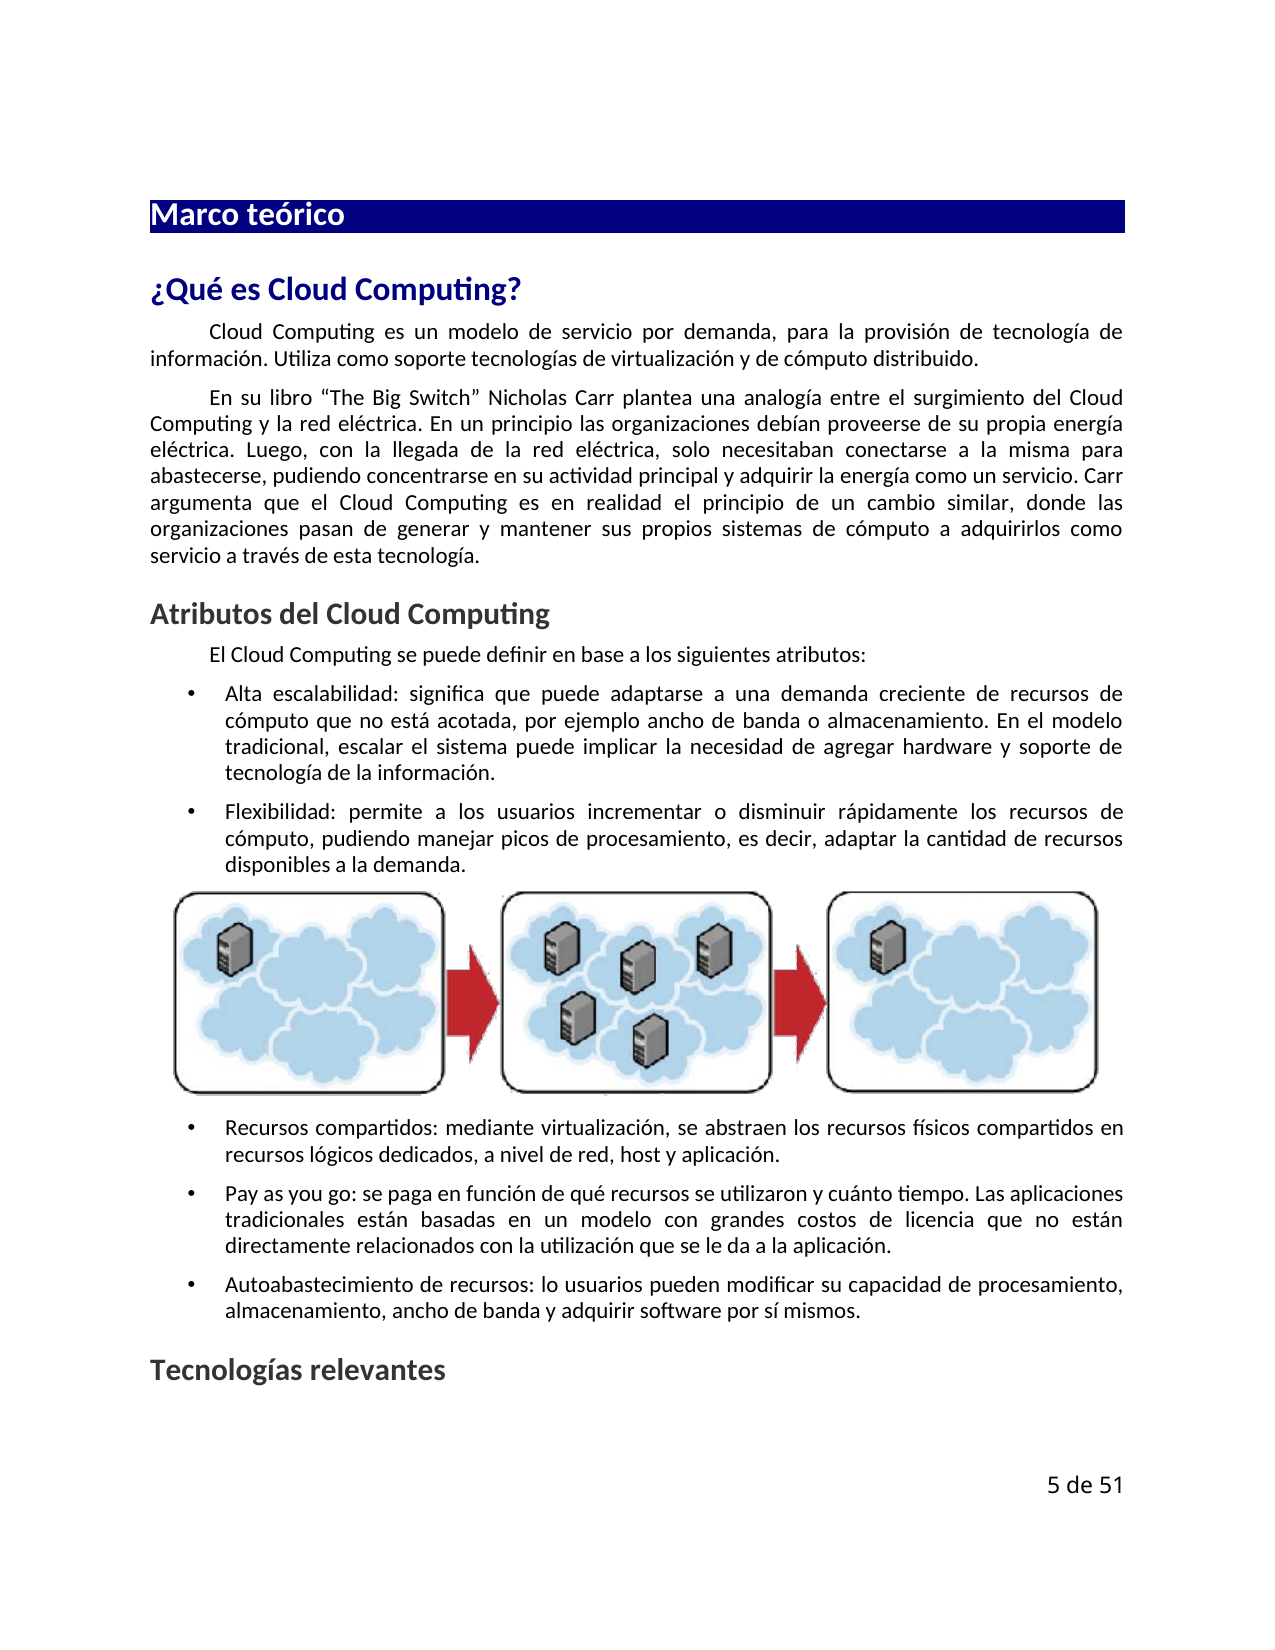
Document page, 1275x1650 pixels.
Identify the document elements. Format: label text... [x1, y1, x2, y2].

list Flexibilidad: permite a los usuarios incrementar o disminuir rápidamente los recursos de cómputo, pudiendo manejar picos de procesamiento, es decir, adaptar la cantidad de recursos disponibles a la demanda. [187, 802, 1125, 878]
text El Cloud Computing se puede definir en base a los siguientes atributos: [150, 646, 1125, 668]
picture [168, 886, 1107, 1104]
subtitle Marco teórico [150, 200, 1125, 233]
list Alta escalabilidad: significa que puede adaptarse a una demanda creciente de recursos de cómputo que no está acotada, por ejemplo ancho de banda o almacenamiento. En el modelo tradicional, escalar el sistema puede implicar la necesidad de agregar hardware y soporte de tecnología de la información. [187, 684, 1125, 786]
subtitle Atributos del Cloud Computing [150, 601, 1125, 633]
subtitle Tecnologías relevantes [150, 1357, 1125, 1388]
list Autoabastecimiento de recursos: lo usuarios pueden modificar su capacidad de procesamiento, almacenamiento, ancho de banda y adquirir software por sí mismos. [187, 1275, 1125, 1325]
subtitle ¿Qué es Cloud Computing? [150, 276, 1125, 309]
list Recursos compartidos: mediante virtualización, se abstraen los recursos físicos compartidos en recursos lógicos dedicados, a nivel de red, host y aplicación. [187, 1104, 1125, 1168]
list Pay as you go: se paga en función de qué recursos se utilizaron y cuánto tiempo. Las aplicaciones tradicionales están basadas en un modelo con grandes costos de licencia que no están directamente relacionados con la utilización que se le da a la aplicación. [187, 1184, 1125, 1259]
text Cloud Computing es un modelo de servicio por demanda, para la provisión de tecnología de información. Utiliza como soporte tecnologías de virtualización y de cómputo distribuido. [150, 322, 1125, 372]
text En su libro “The Big Switch” Nicholas Carr plantea una analogía entre el surgimiento del Cloud Computing y la red eléctrica. En un principio las organizaciones debían proveerse de su propia energía eléctrica. Luego, con la llegada de la red eléctrica, solo necesitaban conectarse a la misma para abastecerse, pudiendo concentrarse en su actividad principal y adquirir la energía como un servicio. Carr argumenta que el Cloud Computing es en realidad el principio de un cambio similar, donde las organizaciones pasan de generar y mantener sus propios sistemas de cómputo a adquirirlos como servicio a través de esta tecnología. [150, 388, 1125, 569]
